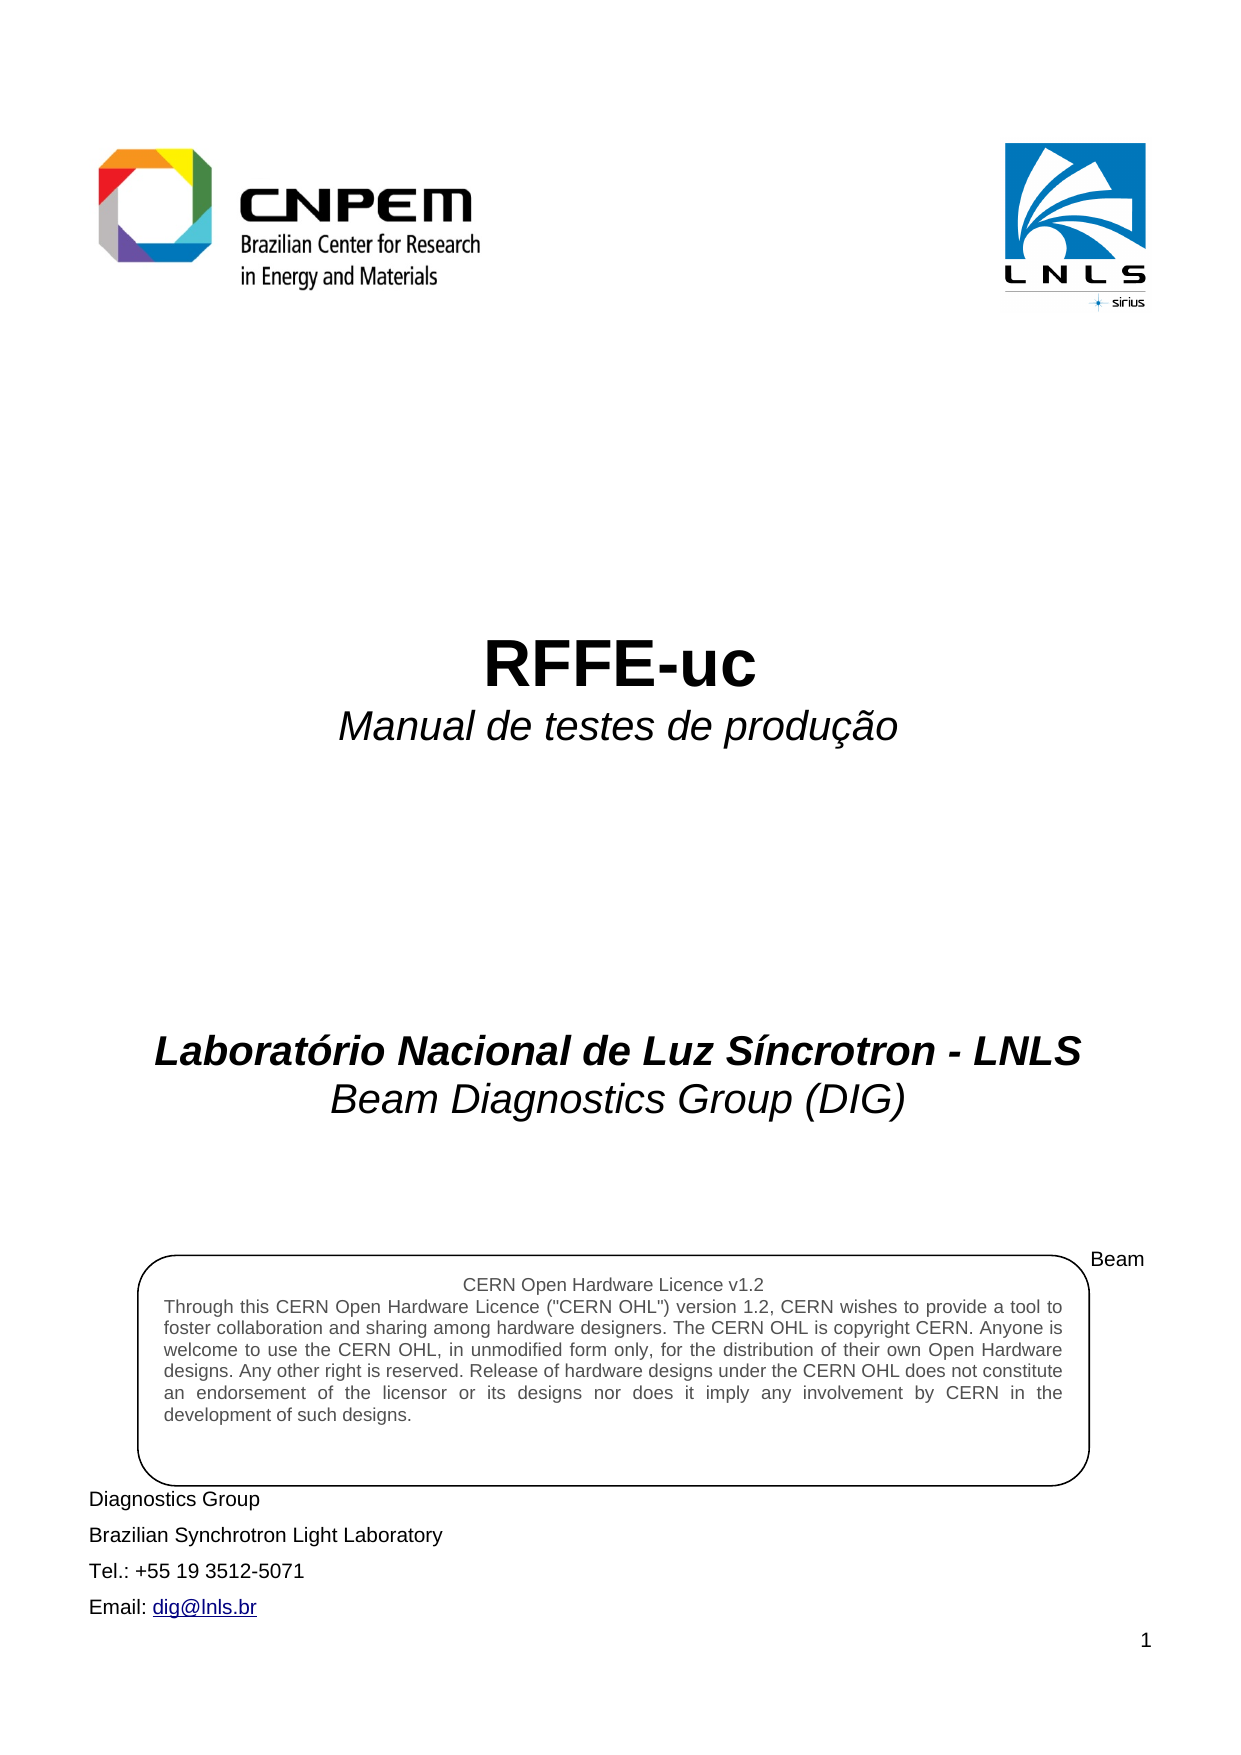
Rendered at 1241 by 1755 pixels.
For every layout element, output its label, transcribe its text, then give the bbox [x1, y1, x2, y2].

text Tel.: +55 19 3512-5071 [89, 1559, 1152, 1583]
text Beam Diagnostics Group [89, 1247, 1152, 1511]
text Beam Diagnostics Group (DIG) [89, 1074, 1152, 1122]
text Laboratório Nacional de Luz Síncrotron - LNLS [89, 1027, 1152, 1074]
text Brazilian Synchrotron Light Laboratory [89, 1523, 1152, 1547]
text Email: dig@lnls.br [89, 1594, 1152, 1618]
picture [1000, 137, 1152, 313]
text RFFE-uc [89, 624, 1152, 701]
text Manual de testes de produção [89, 701, 1152, 749]
picture [88, 137, 488, 295]
